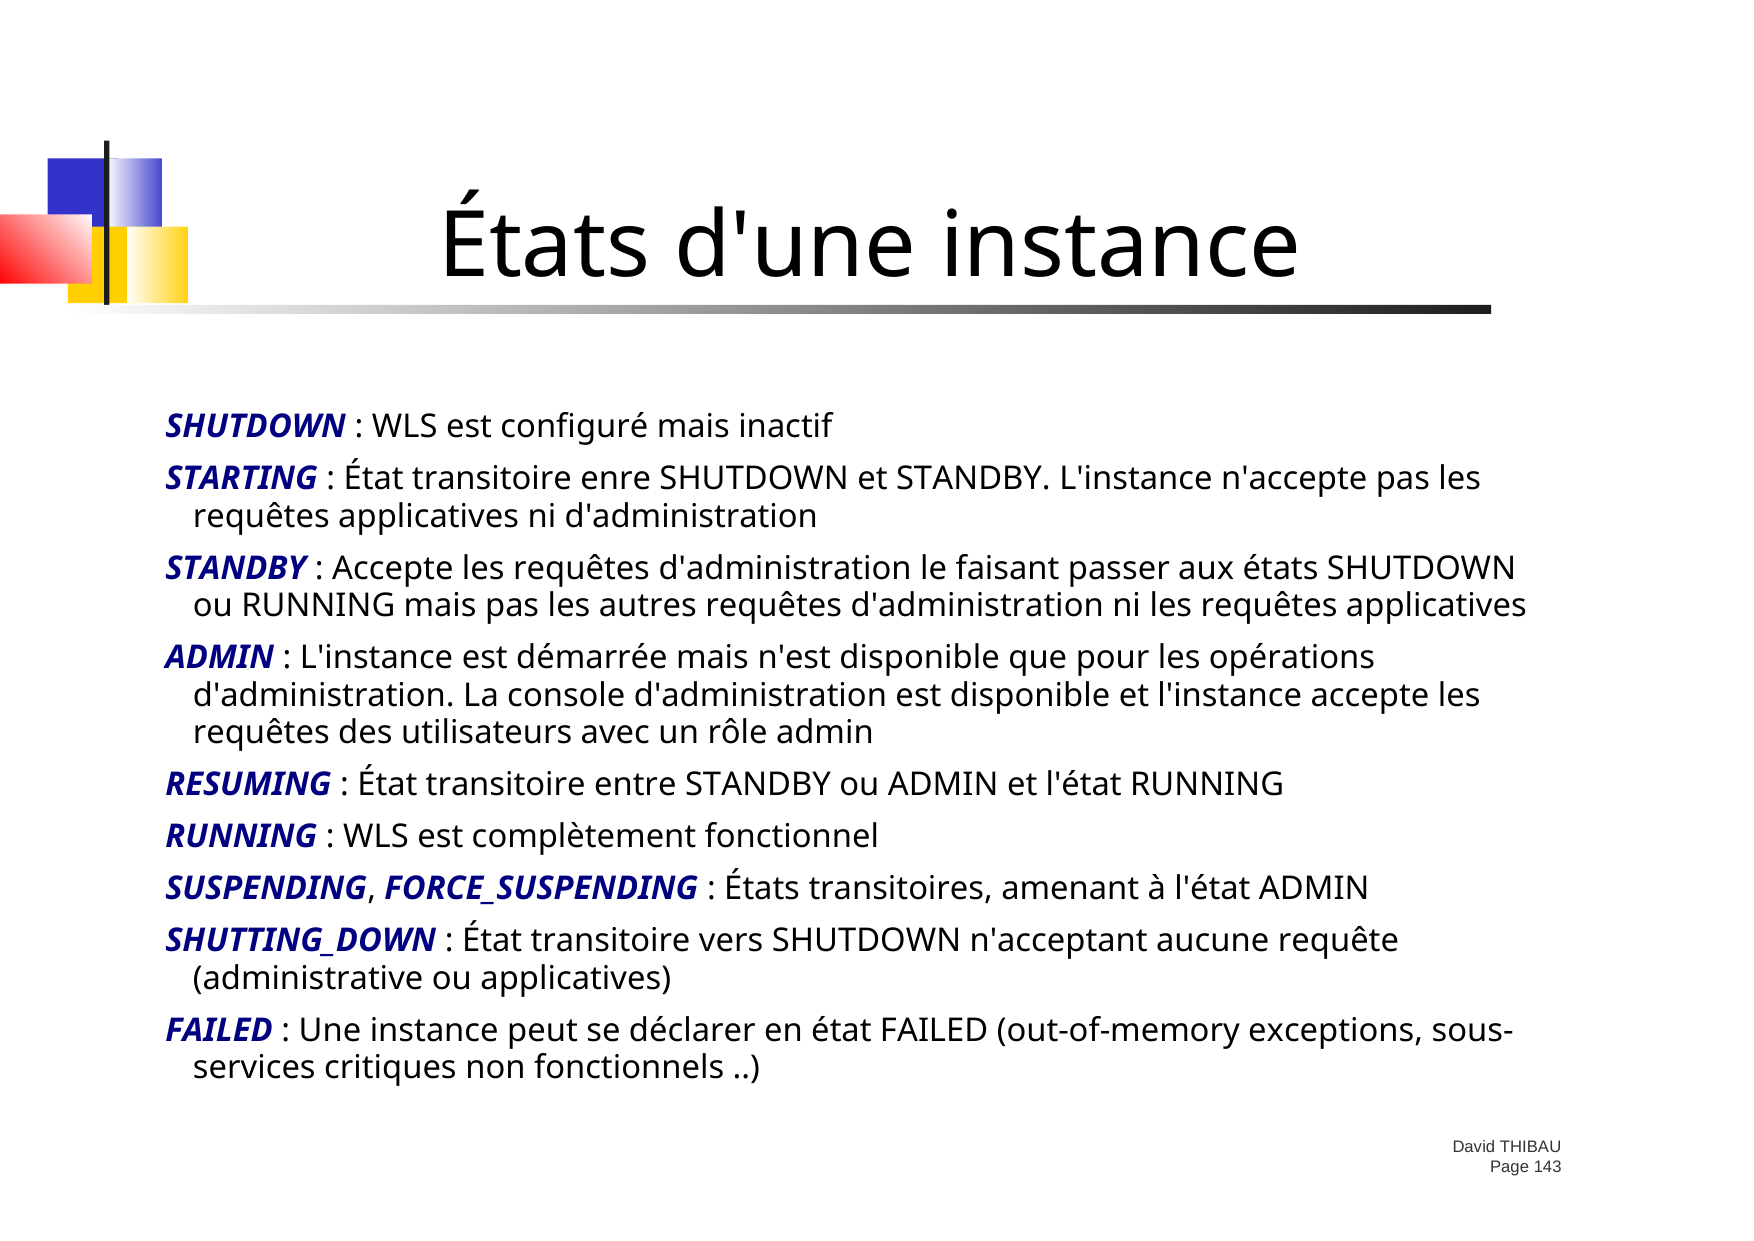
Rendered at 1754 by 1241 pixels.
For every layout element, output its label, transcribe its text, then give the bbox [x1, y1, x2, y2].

title États d'une instance [179, 139, 1561, 351]
list SHUTDOWN : WLS est configuré mais inactif STARTING : État transitoire enre SHUTDOWN et STANDBY. L'instance n'accepte pas les requêtes applicatives ni d'administration STANDBY : Accepte les requêtes d'administration le faisant passer aux états SHUTDOWN ou RUNNING mais pas les autres requêtes d'administration ni les requêtes applicatives ADMIN : L'instance est démarrée mais n'est disponible que pour les opérations d'administration. La console d'administration est disponible et l'instance accepte les requêtes des utilisateurs avec un rôle admin RESUMING : État transitoire entre STANDBY ou ADMIN et l'état RUNNING RUNNING : WLS est complètement fonctionnel SUSPENDING, FORCE_SUSPENDING : États transitoires, amenant à l'état ADMIN SHUTTING_DOWN : État transitoire vers SHUTDOWN n'acceptant aucune requête (administrative ou applicatives) FAILED : Une instance peut se déclarer en état FAILED (out-of-memory exceptions, sous-services critiques non fonctionnels ..) [165, 407, 1548, 1127]
